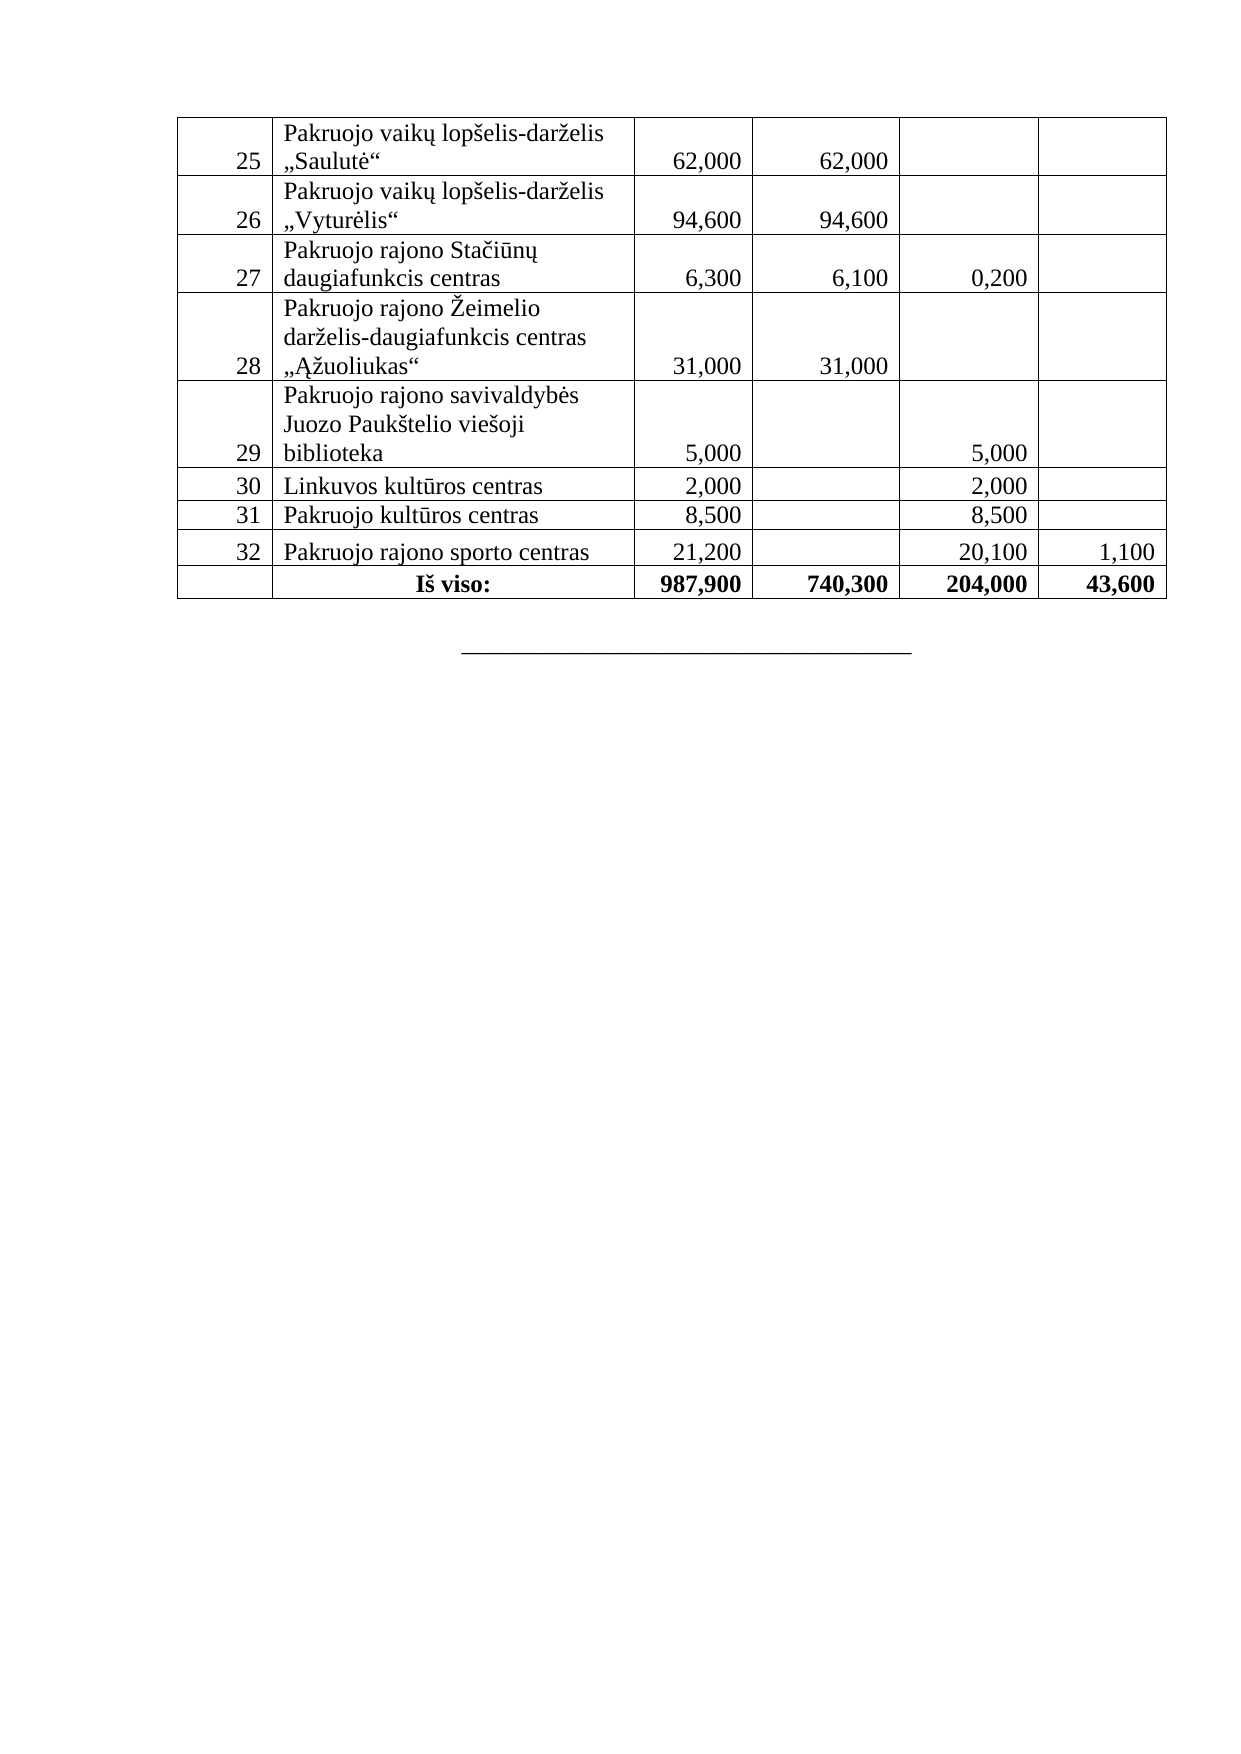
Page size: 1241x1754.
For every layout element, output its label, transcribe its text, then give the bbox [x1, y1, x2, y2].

table_cell [753, 468, 899, 499]
table_cell [900, 118, 1038, 175]
table_cell Pakruojo vaikų lopšelis-darželis „Vyturėlis“ [273, 176, 634, 234]
table_cell Pakruojo rajono Stačiūnų daugiafunkcis centras [273, 235, 634, 292]
table_cell 0,200 [900, 235, 1038, 292]
table_cell Pakruojo rajono Žeimelio darželis-daugiafunkcis centras „Ąžuoliukas“ [273, 293, 634, 379]
table_cell Iš viso: [273, 566, 634, 598]
table_cell 31,000 [753, 293, 899, 379]
table_cell 31 [178, 501, 272, 529]
table_cell 32 [178, 530, 272, 565]
table_cell 94,600 [753, 176, 899, 234]
table_cell [900, 176, 1038, 234]
table_cell [753, 381, 899, 467]
table_cell [1039, 468, 1166, 499]
table_cell Linkuvos kultūros centras [273, 468, 634, 499]
table_cell 1,100 [1039, 530, 1166, 565]
table_cell 21,200 [635, 530, 752, 565]
table_cell 6,300 [635, 235, 752, 292]
table_cell 2,000 [635, 468, 752, 499]
table_cell [753, 501, 899, 529]
table_cell Pakruojo kultūros centras [273, 501, 634, 529]
table_cell 31,000 [635, 293, 752, 379]
table_cell 29 [178, 381, 272, 467]
table_cell 6,100 [753, 235, 899, 292]
table_cell 62,000 [753, 118, 899, 175]
table_cell 987,900 [635, 566, 752, 598]
table_cell [900, 293, 1038, 379]
table_cell [1039, 118, 1166, 175]
table_cell 5,000 [900, 381, 1038, 467]
table_cell [1039, 235, 1166, 292]
table_cell 28 [178, 293, 272, 379]
table_cell 25 [178, 118, 272, 175]
table_cell 94,600 [635, 176, 752, 234]
text ____________________________________ [177, 628, 1181, 657]
table_cell 27 [178, 235, 272, 292]
table_cell Pakruojo rajono savivaldybės Juozo Paukštelio viešoji biblioteka [273, 381, 634, 467]
table_cell 8,500 [900, 501, 1038, 529]
table_cell 30 [178, 468, 272, 499]
table_cell Pakruojo vaikų lopšelis-darželis „Saulutė“ [273, 118, 634, 175]
table_cell [1039, 501, 1166, 529]
table_cell 2,000 [900, 468, 1038, 499]
table_cell 204,000 [900, 566, 1038, 598]
table_cell [753, 530, 899, 565]
table_cell [1039, 293, 1166, 379]
table_cell 62,000 [635, 118, 752, 175]
table_cell [178, 566, 272, 598]
table_cell Pakruojo rajono sporto centras [273, 530, 634, 565]
table_cell 26 [178, 176, 272, 234]
table_cell [1039, 176, 1166, 234]
table_cell 740,300 [753, 566, 899, 598]
table_cell 43,600 [1039, 566, 1166, 598]
table_cell [1039, 381, 1166, 467]
table_cell 8,500 [635, 501, 752, 529]
table_cell 5,000 [635, 381, 752, 467]
table_cell 20,100 [900, 530, 1038, 565]
